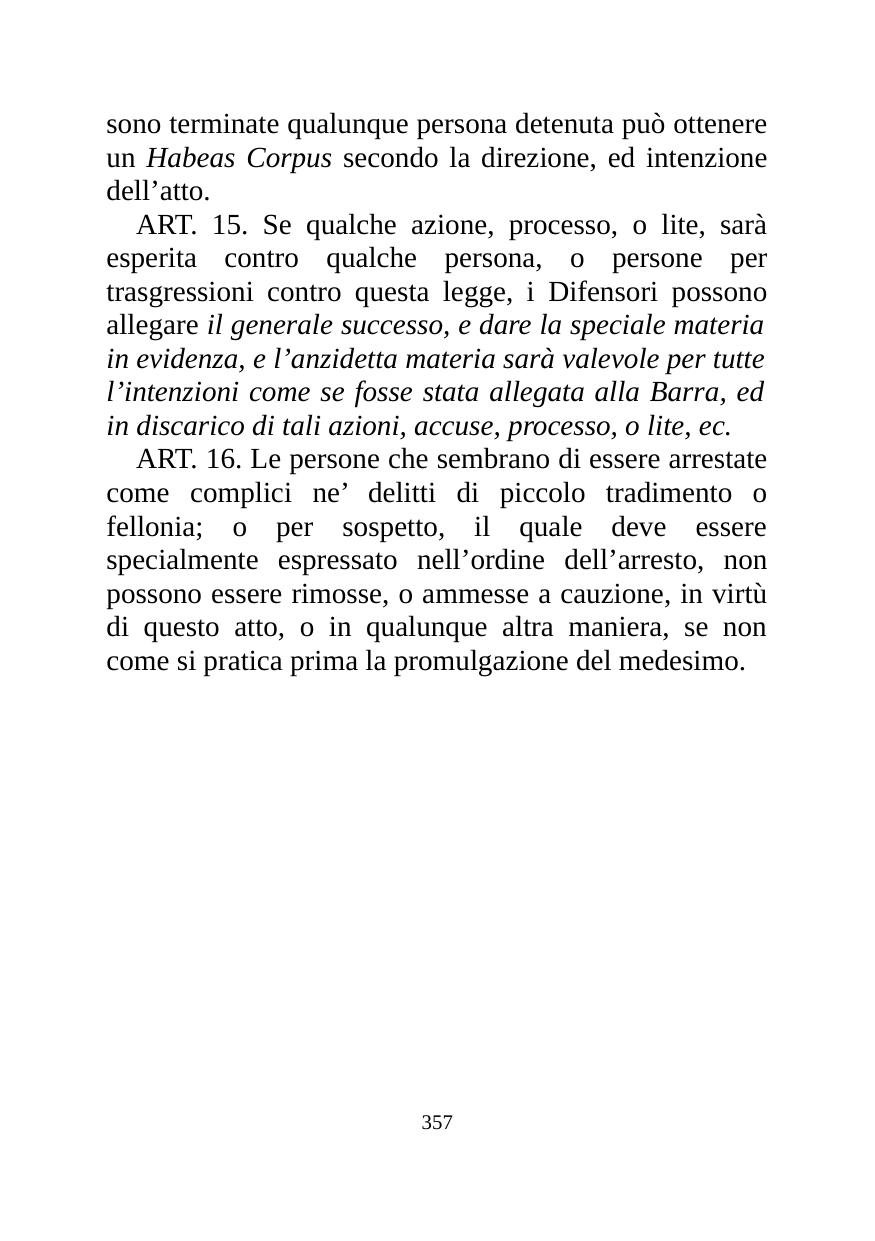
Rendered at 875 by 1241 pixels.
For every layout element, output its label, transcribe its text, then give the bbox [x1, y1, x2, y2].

text sono terminate qualunque persona detenuta può ottenere un Habeas Corpus secondo la direzione, ed intenzione dell’atto. [106, 106, 768, 207]
text ART. 15. Se qualche azione, processo, o lite, sarà esperita contro qualche persona, o persone per trasgressioni contro questa legge, i Difensori possono allegare il generale successo, e dare la speciale materia in evidenza, e l’anzidetta materia sarà valevole per tutte l’intenzioni come se fosse stata allegata alla Barra, ed in discarico di tali azioni, accuse, processo, o lite, ec. [106, 207, 768, 442]
text ART. 16. Le persone che sembrano di essere arrestate come complici ne’ delitti di piccolo tradimento o fellonia; o per sospetto, il quale deve essere specialmente espressato nell’ordine dell’arresto, non possono essere rimosse, o ammesse a cauzione, in virtù di questo atto, o in qualunque altra maniera, se non come si pratica prima la promulgazione del medesimo. [106, 442, 768, 676]
